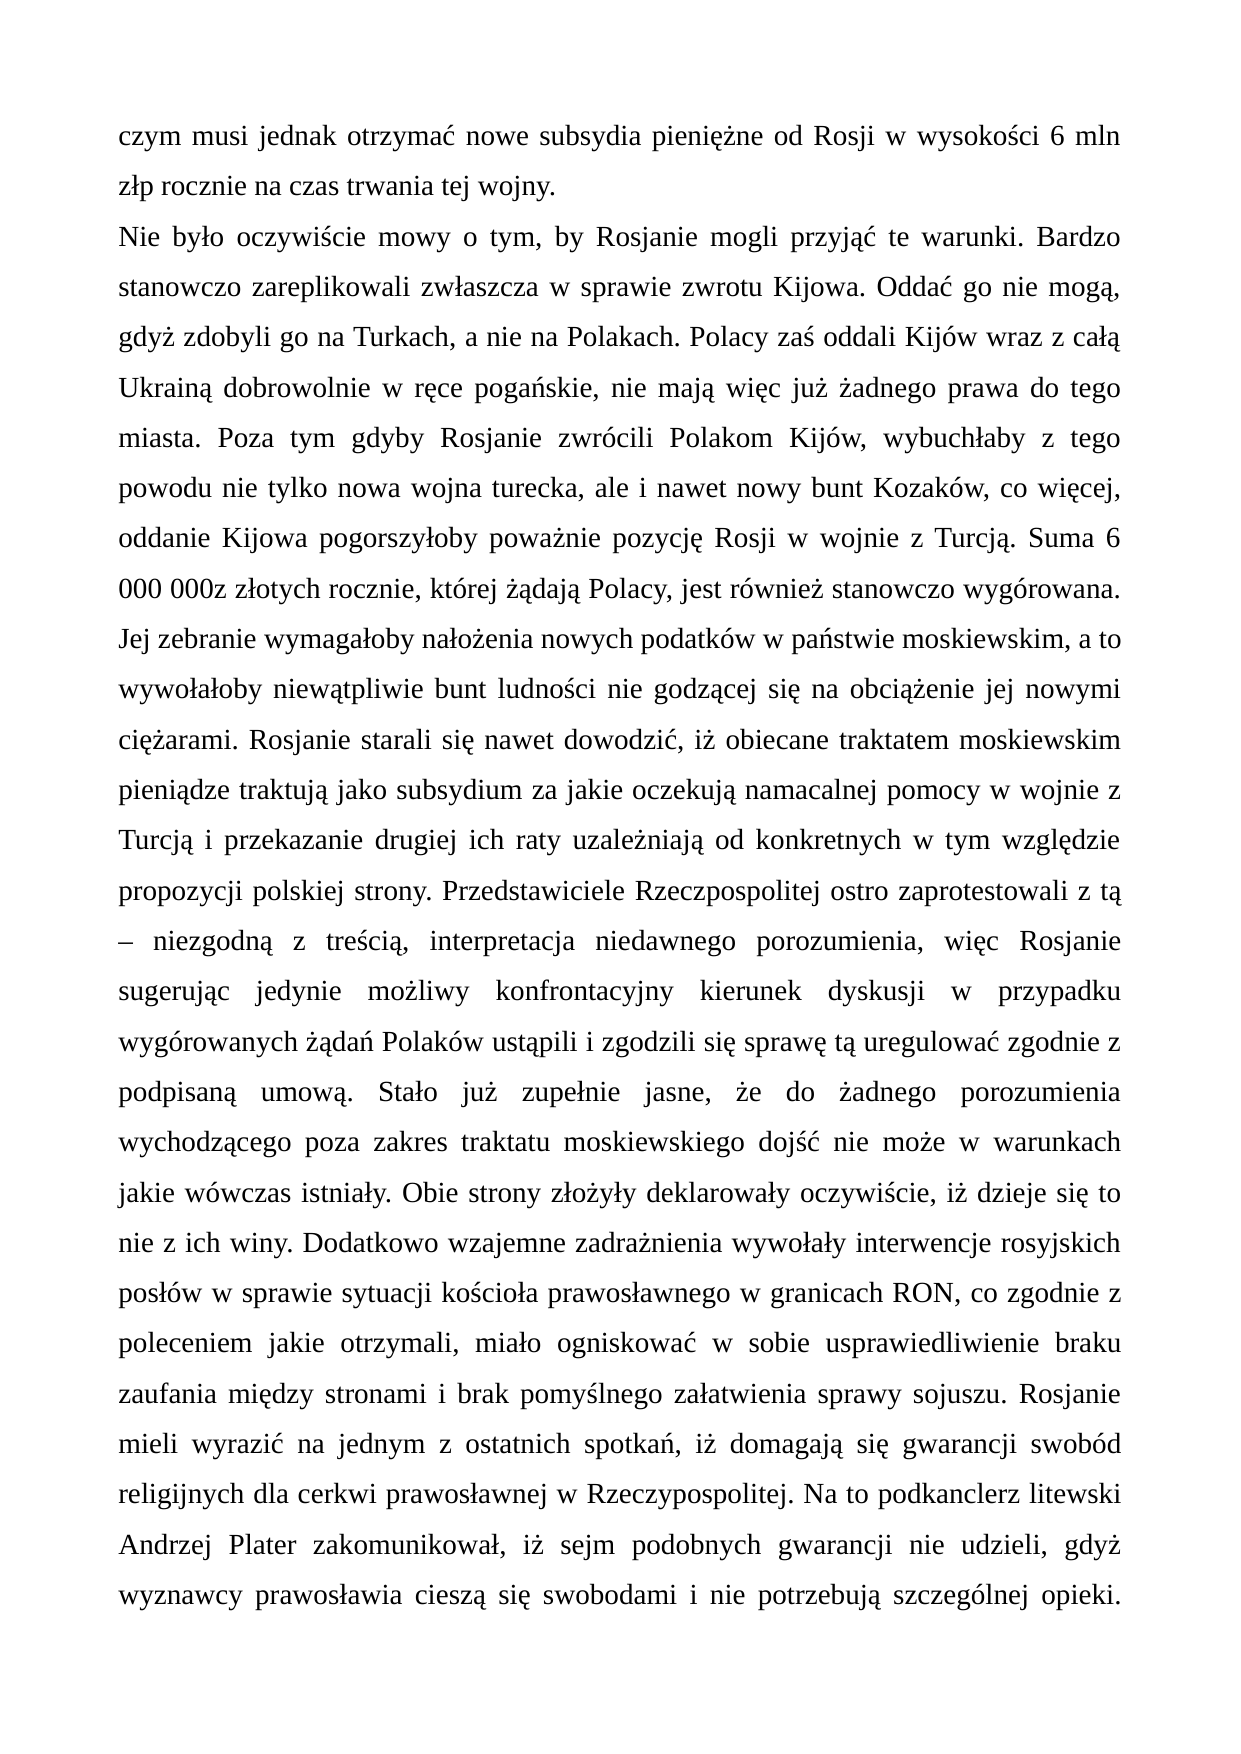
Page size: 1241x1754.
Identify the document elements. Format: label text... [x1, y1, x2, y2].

text czym musi jednak otrzymać nowe subsydia pieniężne od Rosji w wysokości 6 mln złp rocznie na czas trwania tej wojny. [118, 118, 1122, 202]
text Nie było oczywiście mowy o tym, by Rosjanie mogli przyjąć te warunki. Bardzo stanowczo zareplikowali zwłaszcza w sprawie zwrotu Kijowa. Oddać go nie mogą, gdyż zdobyli go na Turkach, a nie na Polakach. Polacy zaś oddali Kijów wraz z całą Ukrainą dobrowolnie w ręce pogańskie, nie mają więc już żadnego prawa do tego miasta. Poza tym gdyby Rosjanie zwrócili Polakom Kijów, wybuchłaby z tego powodu nie tylko nowa wojna turecka, ale i nawet nowy bunt Kozaków, co więcej, oddanie Kijowa pogorszyłoby poważnie pozycję Rosji w wojnie z Turcją. Suma 6 000 000z złotych rocznie, której żądają Polacy, jest również stanowczo wygórowana. Jej zebranie wymagałoby nałożenia nowych podatków w państwie moskiewskim, a to wywołałoby niewątpliwie bunt ludności nie godzącej się na obciążenie jej nowymi ciężarami. Rosjanie starali się nawet dowodzić, iż obiecane traktatem moskiewskim pieniądze traktują jako subsydium za jakie oczekują namacalnej pomocy w wojnie z Turcją i przekazanie drugiej ich raty uzależniają od konkretnych w tym względzie propozycji polskiej strony. Przedstawiciele Rzeczpospolitej ostro zaprotestowali z tą – niezgodną z treścią, interpretacja niedawnego porozumienia, więc Rosjanie sugerując jedynie możliwy konfrontacyjny kierunek dyskusji w przypadku wygórowanych żądań Polaków ustąpili i zgodzili się sprawę tą uregulować zgodnie z podpisaną umową. Stało już zupełnie jasne, że do żadnego porozumienia wychodzącego poza zakres traktatu moskiewskiego dojść nie może w warunkach jakie wówczas istniały. Obie strony złożyły deklarowały oczywiście, iż dzieje się to nie z ich winy. Dodatkowo wzajemne zadrażnienia wywołały interwencje rosyjskich posłów w sprawie sytuacji kościoła prawosławnego w granicach RON, co zgodnie z poleceniem jakie otrzymali, miało ogniskować w sobie usprawiedliwienie braku zaufania między stronami i brak pomyślnego załatwienia sprawy sojuszu. Rosjanie mieli wyrazić na jednym z ostatnich spotkań, iż domagają się gwarancji swobód religijnych dla cerkwi prawosławnej w Rzeczypospolitej. Na to podkanclerz litewski Andrzej Plater zakomunikował, iż sejm podobnych gwarancji nie udzieli, gdyż wyznawcy prawosławia cieszą się swobodami i nie potrzebują szczególnej opieki. [118, 219, 1122, 1611]
